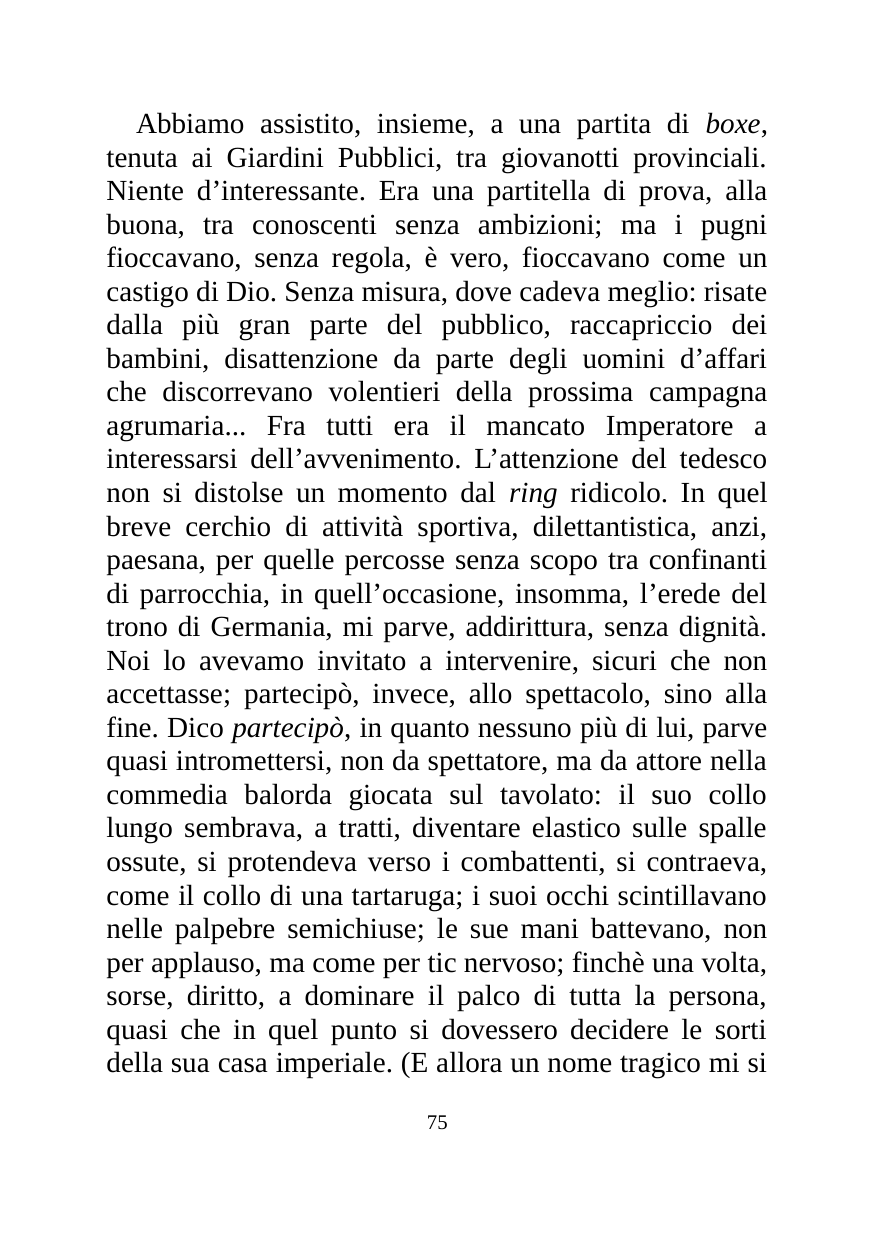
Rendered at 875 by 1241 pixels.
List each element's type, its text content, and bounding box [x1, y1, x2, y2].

text Abbiamo assistito, insieme, a una partita di boxe, tenuta ai Giardini Pubblici, tra giovanotti provinciali. Niente d’interessante. Era una partitella di prova, alla buona, tra conoscenti senza ambizioni; ma i pugni fioccavano, senza regola, è vero, fioccavano come un castigo di Dio. Senza misura, dove cadeva meglio: risate dalla più gran parte del pubblico, raccapriccio dei bambini, disattenzione da parte degli uomini d’affari che discorrevano volentieri della prossima campagna agrumaria... Fra tutti era il mancato Imperatore a interessarsi dell’avvenimento. L’attenzione del tedesco non si distolse un momento dal ring ridicolo. In quel breve cerchio di attività sportiva, dilettantistica, anzi, paesana, per quelle percosse senza scopo tra confinanti di parrocchia, in quell’occasione, insomma, l’erede del trono di Germania, mi parve, addirittura, senza dignità. Noi lo avevamo invitato a intervenire, sicuri che non accettasse; partecipò, invece, allo spettacolo, sino alla fine. Dico partecipò, in quanto nessuno più di lui, parve quasi intromettersi, non da spettatore, ma da attore nella commedia balorda giocata sul tavolato: il suo collo lungo sembrava, a tratti, diventare elastico sulle spalle ossute, si protendeva verso i combattenti, si contraeva, come il collo di una tartaruga; i suoi occhi scintillavano nelle palpebre semichiuse; le sue mani battevano, non per applauso, ma come per tic nervoso; finchè una volta, sorse, diritto, a dominare il palco di tutta la persona, quasi che in quel punto si dovessero decidere le sorti della sua casa imperiale. (E allora un nome tragico mi si [106, 106, 768, 1079]
